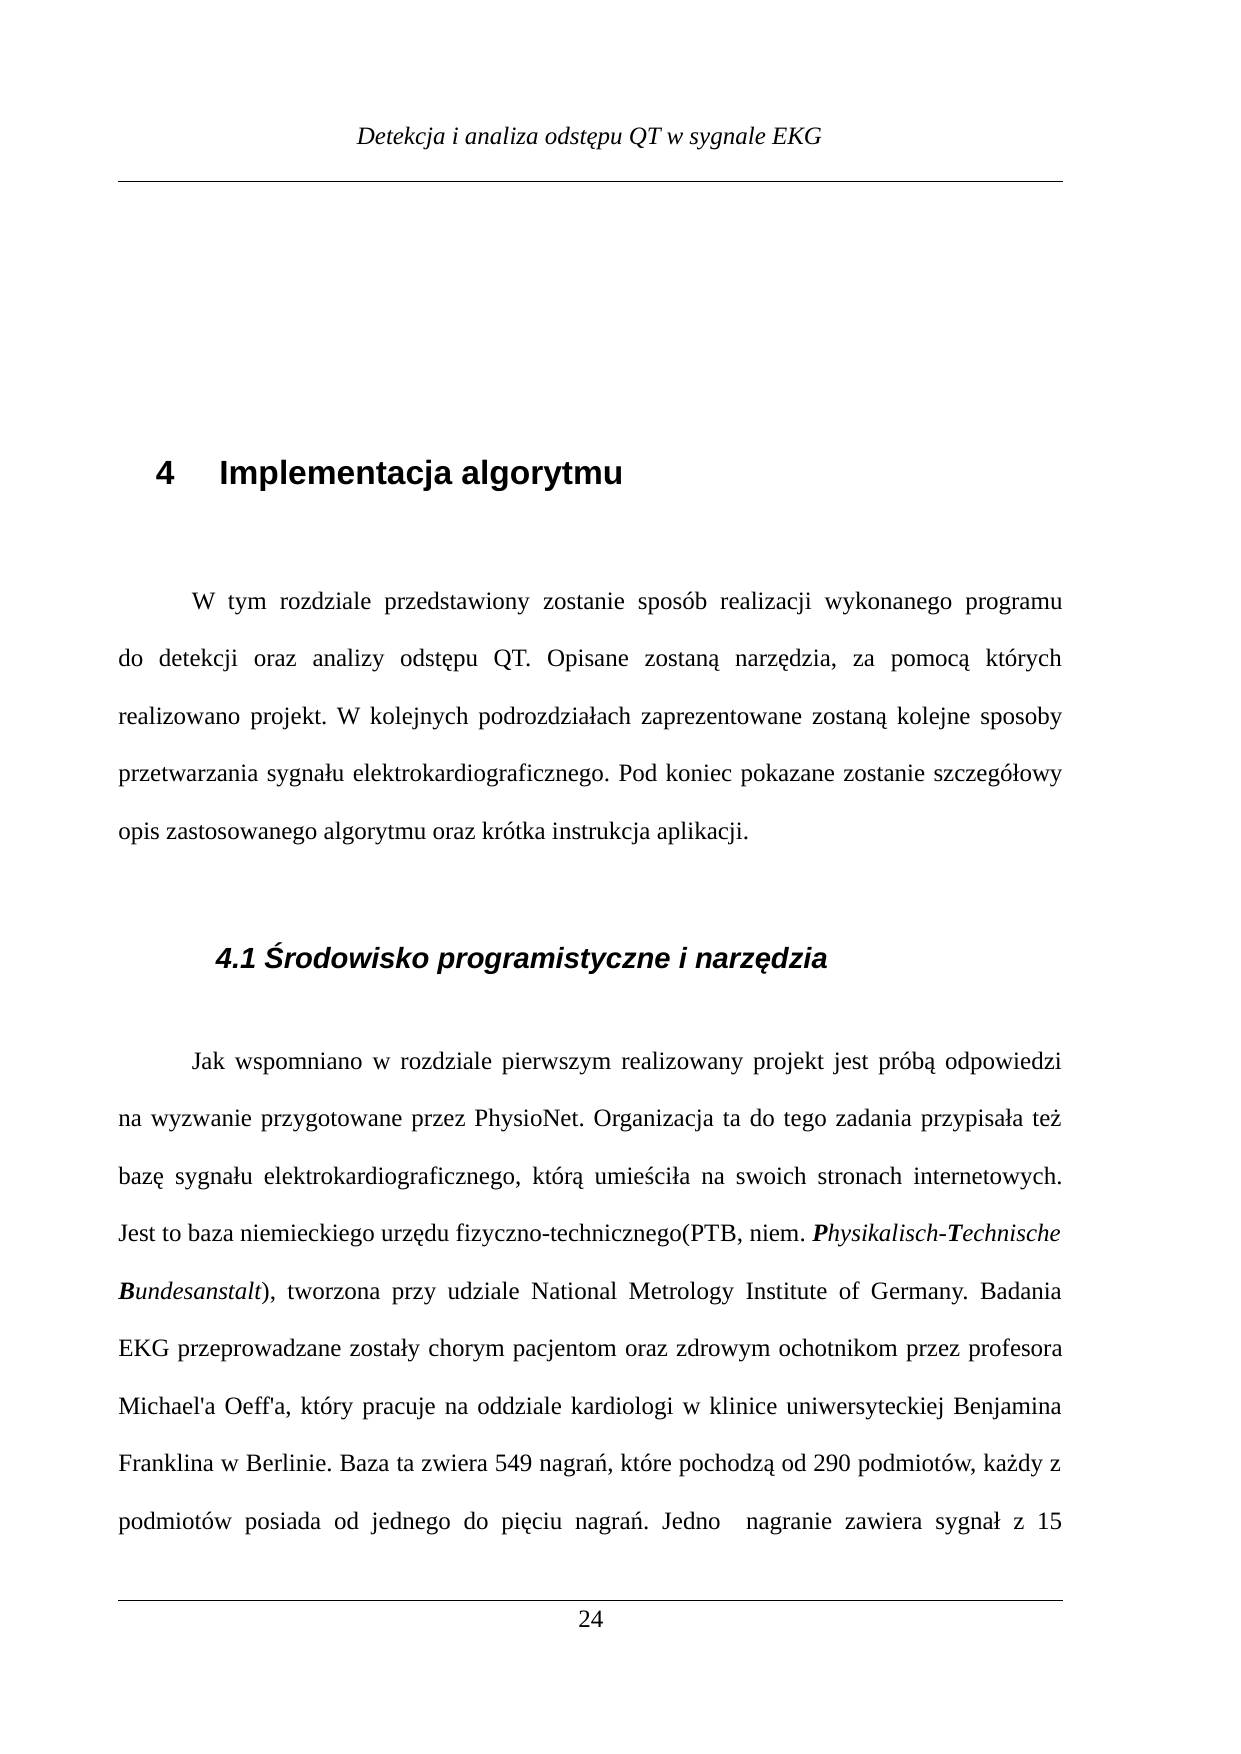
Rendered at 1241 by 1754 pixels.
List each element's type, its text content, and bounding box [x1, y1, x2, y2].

subtitle 4.1 Środowisko programistyczne i narzędzia [156, 941, 1063, 975]
text W tym rozdziale przedstawiony zostanie sposób realizacji wykonanego programu do detekcji oraz analizy odstępu QT. Opisane zostaną narzędzia, za pomocą których realizowano projekt. W kolejnych podrozdziałach zaprezentowane zostaną kolejne sposoby przetwarzania sygnału elektrokardiograficznego. Pod koniec pokazane zostanie szczegółowy opis zastosowanego algorytmu oraz krótka instrukcja aplikacji. [118, 571, 1063, 844]
text Jak wspomniano w rozdziale pierwszym realizowany projekt jest próbą odpowiedzi na wyzwanie przygotowane przez PhysioNet. Organizacja ta do tego zadania przypisała też bazę sygnału elektrokardiograficznego, którą umieściła na swoich stronach internetowych. Jest to baza niemieckiego urzędu fizyczno-technicznego(PTB, niem. Physikalisch-Technische Bundesanstalt), tworzona przy udziale National Metrology Institute of Germany. Badania EKG przeprowadzane zostały chorym pacjentom oraz zdrowym ochotnikom przez profesora Michael'a Oeff'a, który pracuje na oddziale kardiologi w klinice uniwersyteckiej Benjamina Franklina w Berlinie. Baza ta zwiera 549 nagrań, które pochodzą od 290 podmiotów, każdy z podmiotów posiada od jednego do pięciu nagrań. Jedno nagranie zawiera sygnał z 15 [118, 1031, 1063, 1534]
subtitle Implementacja algorytmu [156, 453, 1063, 491]
